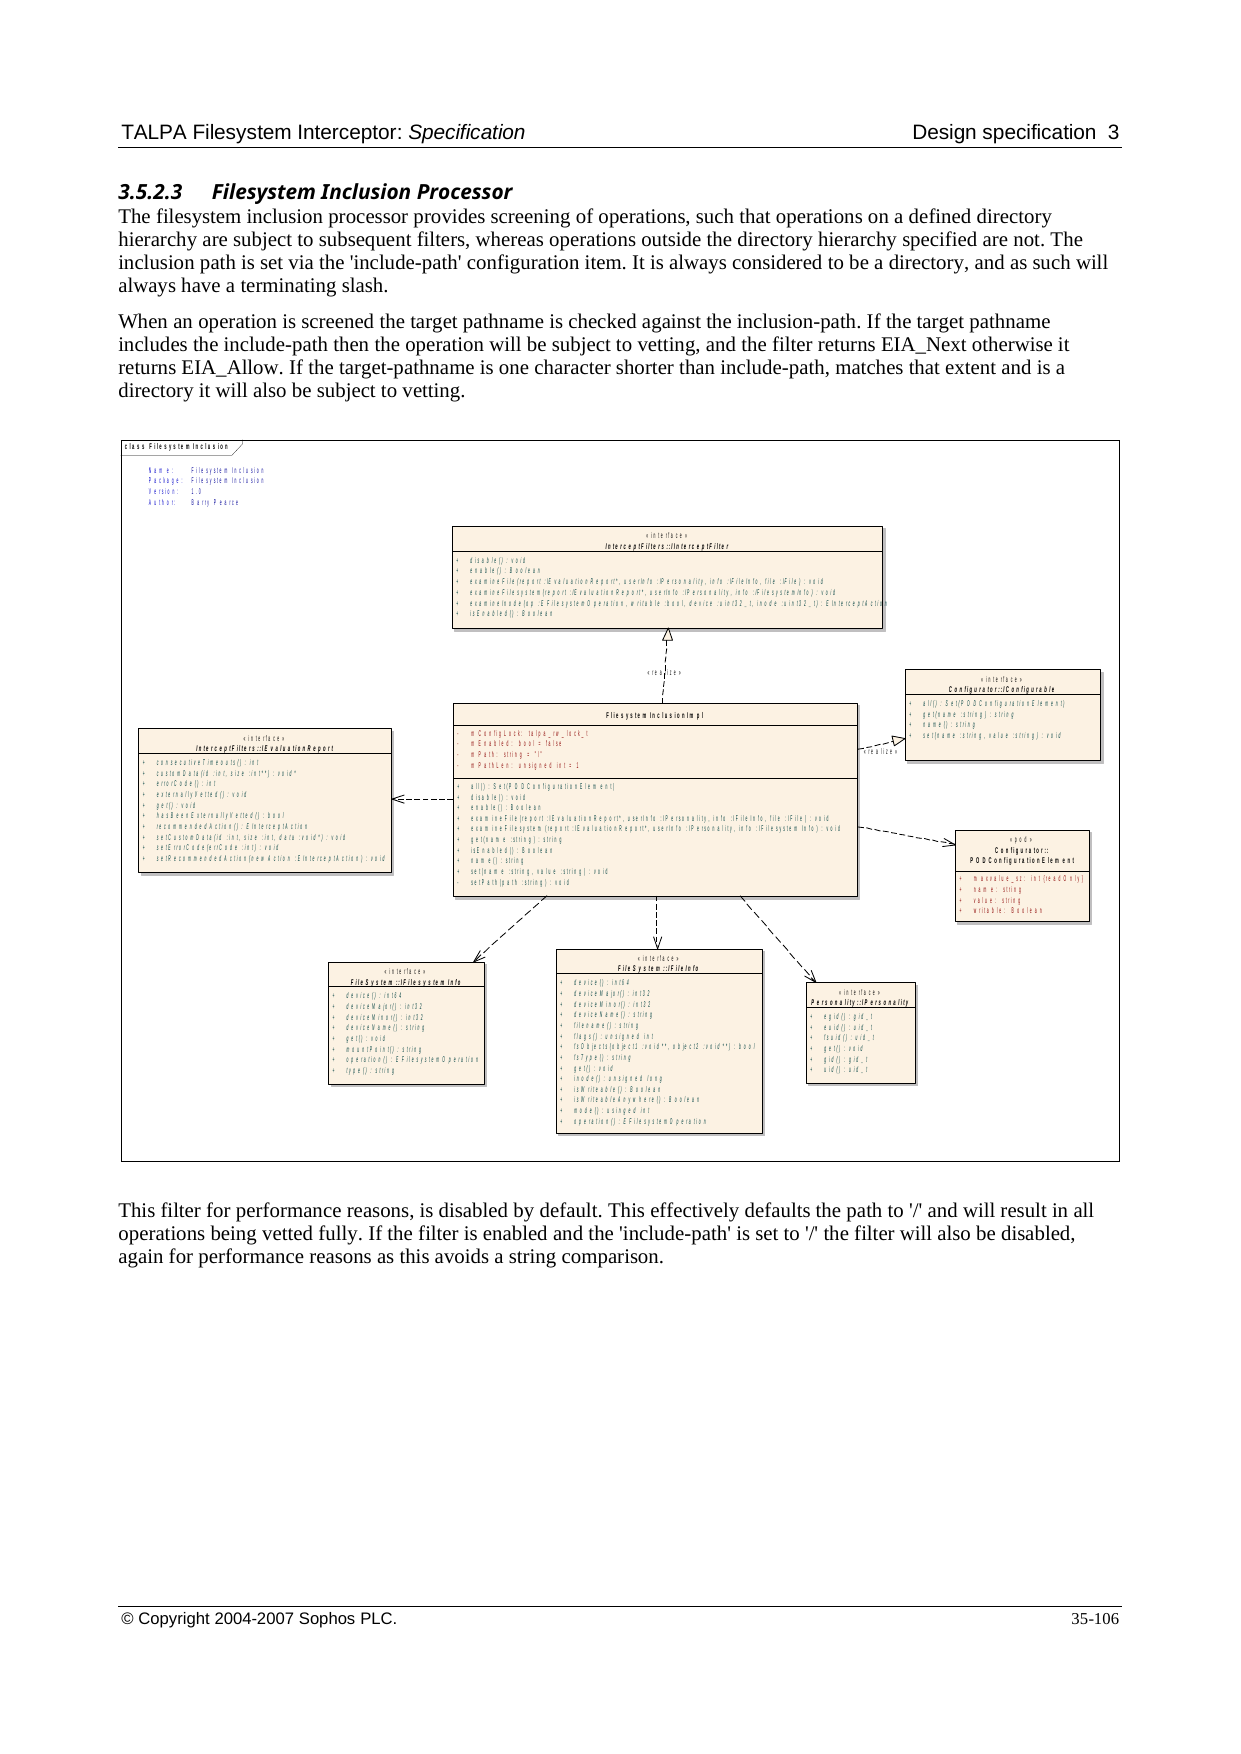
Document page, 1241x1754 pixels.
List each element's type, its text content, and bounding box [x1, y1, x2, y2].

text The filesystem inclusion processor provides screening of operations, such that operations on a defined directory hierarchy are subject to subsequent filters, whereas operations outside the directory hierarchy specified are not. The inclusion path is set via the 'include-path' configuration item. It is always considered to be a directory, and as such will always have a terminating slash. [118, 205, 1122, 297]
text This filter for performance reasons, is disabled by default. This effectively defaults the path to '/' and will result in all operations being vetted fully. If the filter is enabled and the 'include-path' is set to '/' the filter will also be disabled, again for performance reasons as this avoids a string comparison. [118, 1199, 1122, 1268]
text When an operation is screened the target pathname is checked against the inclusion-path. If the target pathname includes the include-path then the operation will be subject to vetting, and the filter returns EIA_Next otherwise it returns EIA_Allow. If the target-pathname is one character shorter than include-path, matches that extent and is a directory it will also be subject to vetting. [118, 309, 1122, 402]
subtitle Filesystem Inclusion Processor [118, 177, 1122, 205]
